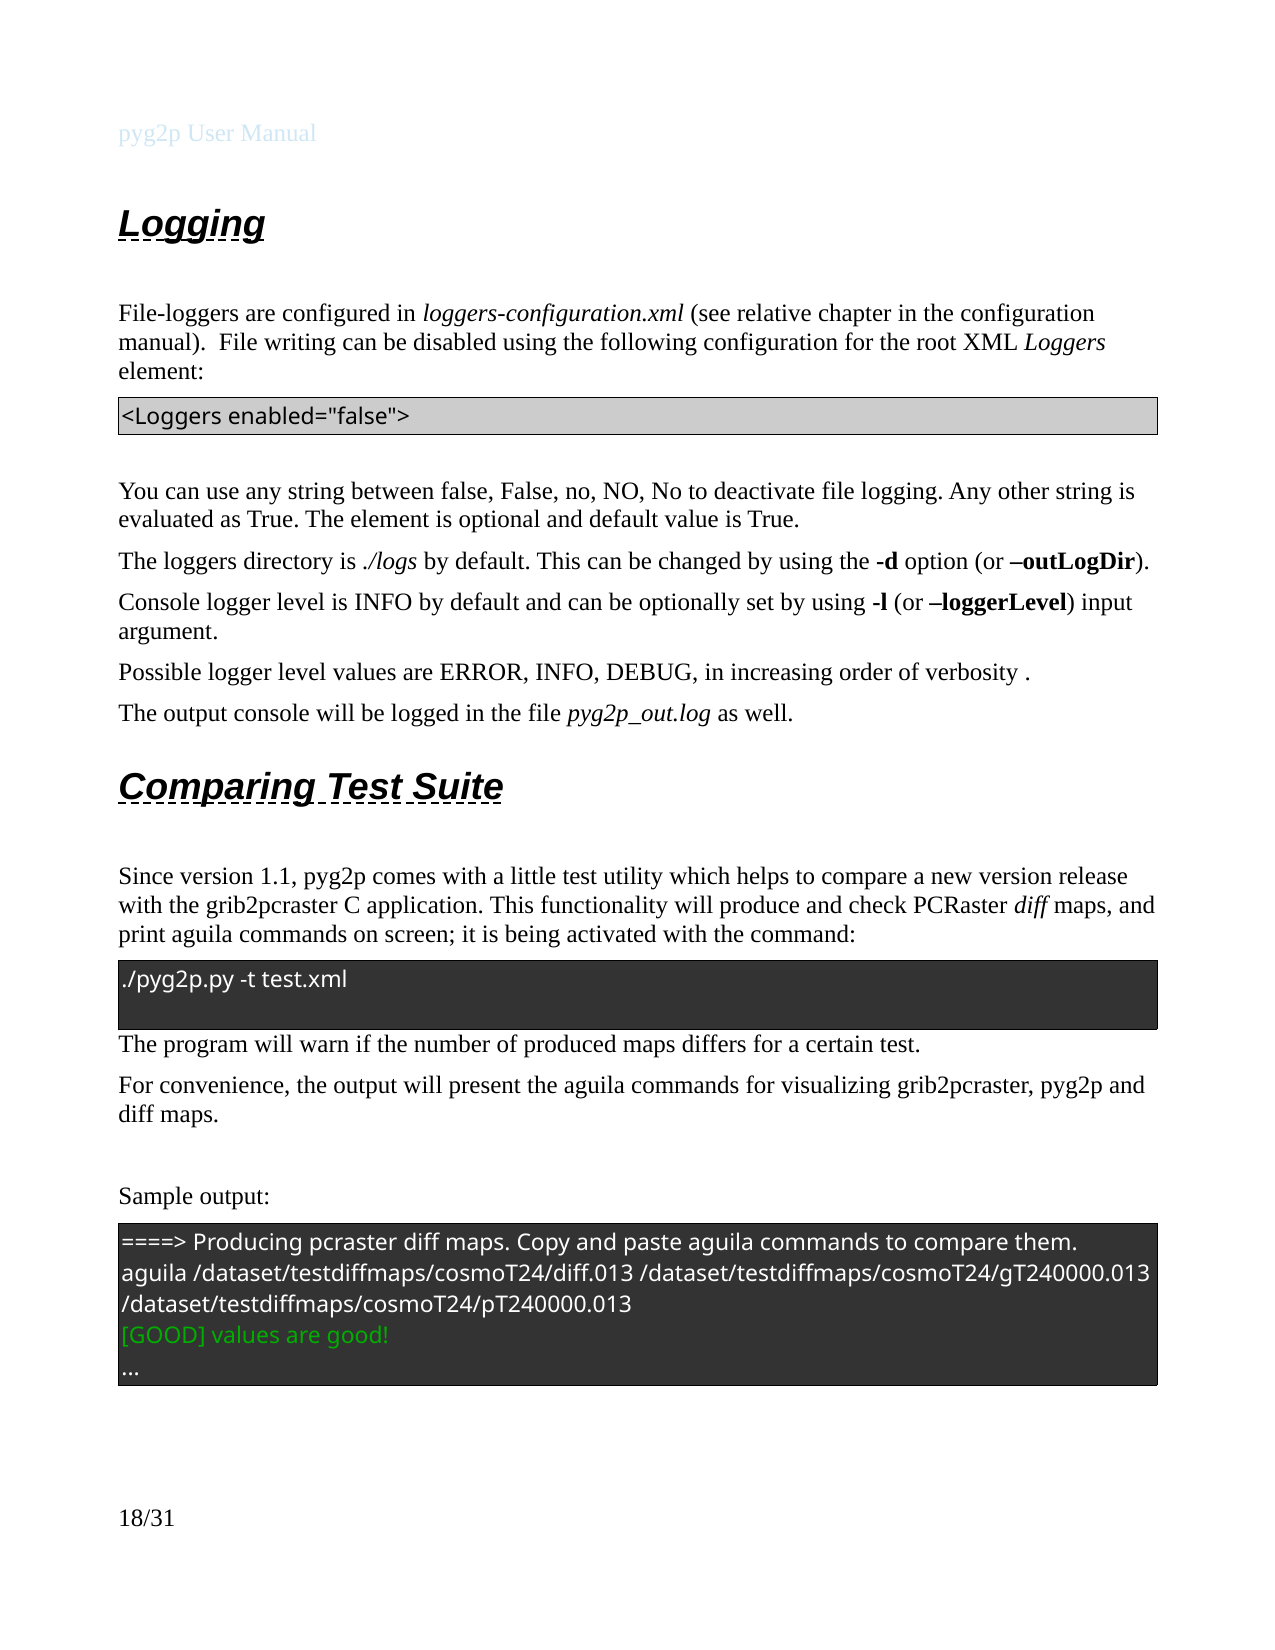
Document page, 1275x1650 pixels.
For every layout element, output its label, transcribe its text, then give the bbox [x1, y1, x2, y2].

text Since version 1.1, pyg2p comes with a little test utility which helps to compare a new version release with the grib2pcraster C application. This functionality will produce and check PCRaster diff maps, and print aguila commands on screen; it is being activated with the command: [118, 861, 1157, 948]
text <Loggers enabled="false"> [119, 398, 1157, 434]
text Console logger level is INFO by default and can be optionally set by using -l (or –loggerLevel) input argument. [118, 587, 1157, 644]
text ./pyg2p.py -t test.xml [119, 961, 1157, 991]
text ====> Producing pcraster diff maps. Copy and paste aguila commands to compare them. [119, 1224, 1157, 1254]
text aguila /dataset/testdiffmaps/cosmoT24/diff.013 /dataset/testdiffmaps/cosmoT24/gT240000.013 /dataset/testdiffmaps/cosmoT24/pT240000.013 [119, 1254, 1157, 1316]
text The loggers directory is ./logs by default. This can be changed by using the -d option (or –outLogDir). [118, 546, 1157, 574]
text The program will warn if the number of produced maps differs for a certain test. [118, 1030, 1157, 1058]
text You can use any string between false, False, no, NO, No to deactivate file logging. Any other string is evaluated as True. The element is optional and default value is True. [118, 476, 1157, 533]
subtitle Comparing Test Suite [118, 764, 1157, 808]
text [GOOD] values are good! [119, 1316, 1157, 1348]
subtitle Logging [118, 201, 1157, 244]
text Possible logger level values are ERROR, INFO, DEBUG, in increasing order of verbosity . [118, 657, 1157, 686]
text For convenience, the output will present the aguila commands for visualizing grib2pcraster, pyg2p and diff maps. [118, 1070, 1157, 1128]
text Sample output: [118, 1181, 1157, 1210]
text ... [119, 1348, 1157, 1385]
text File-loggers are configured in loggers-configuration.xml (see relative chapter in the configuration manual). File writing can be disabled using the following configuration for the root XML Loggers element: [118, 298, 1157, 384]
text The output console will be logged in the file pyg2p_out.log as well. [118, 698, 1157, 727]
